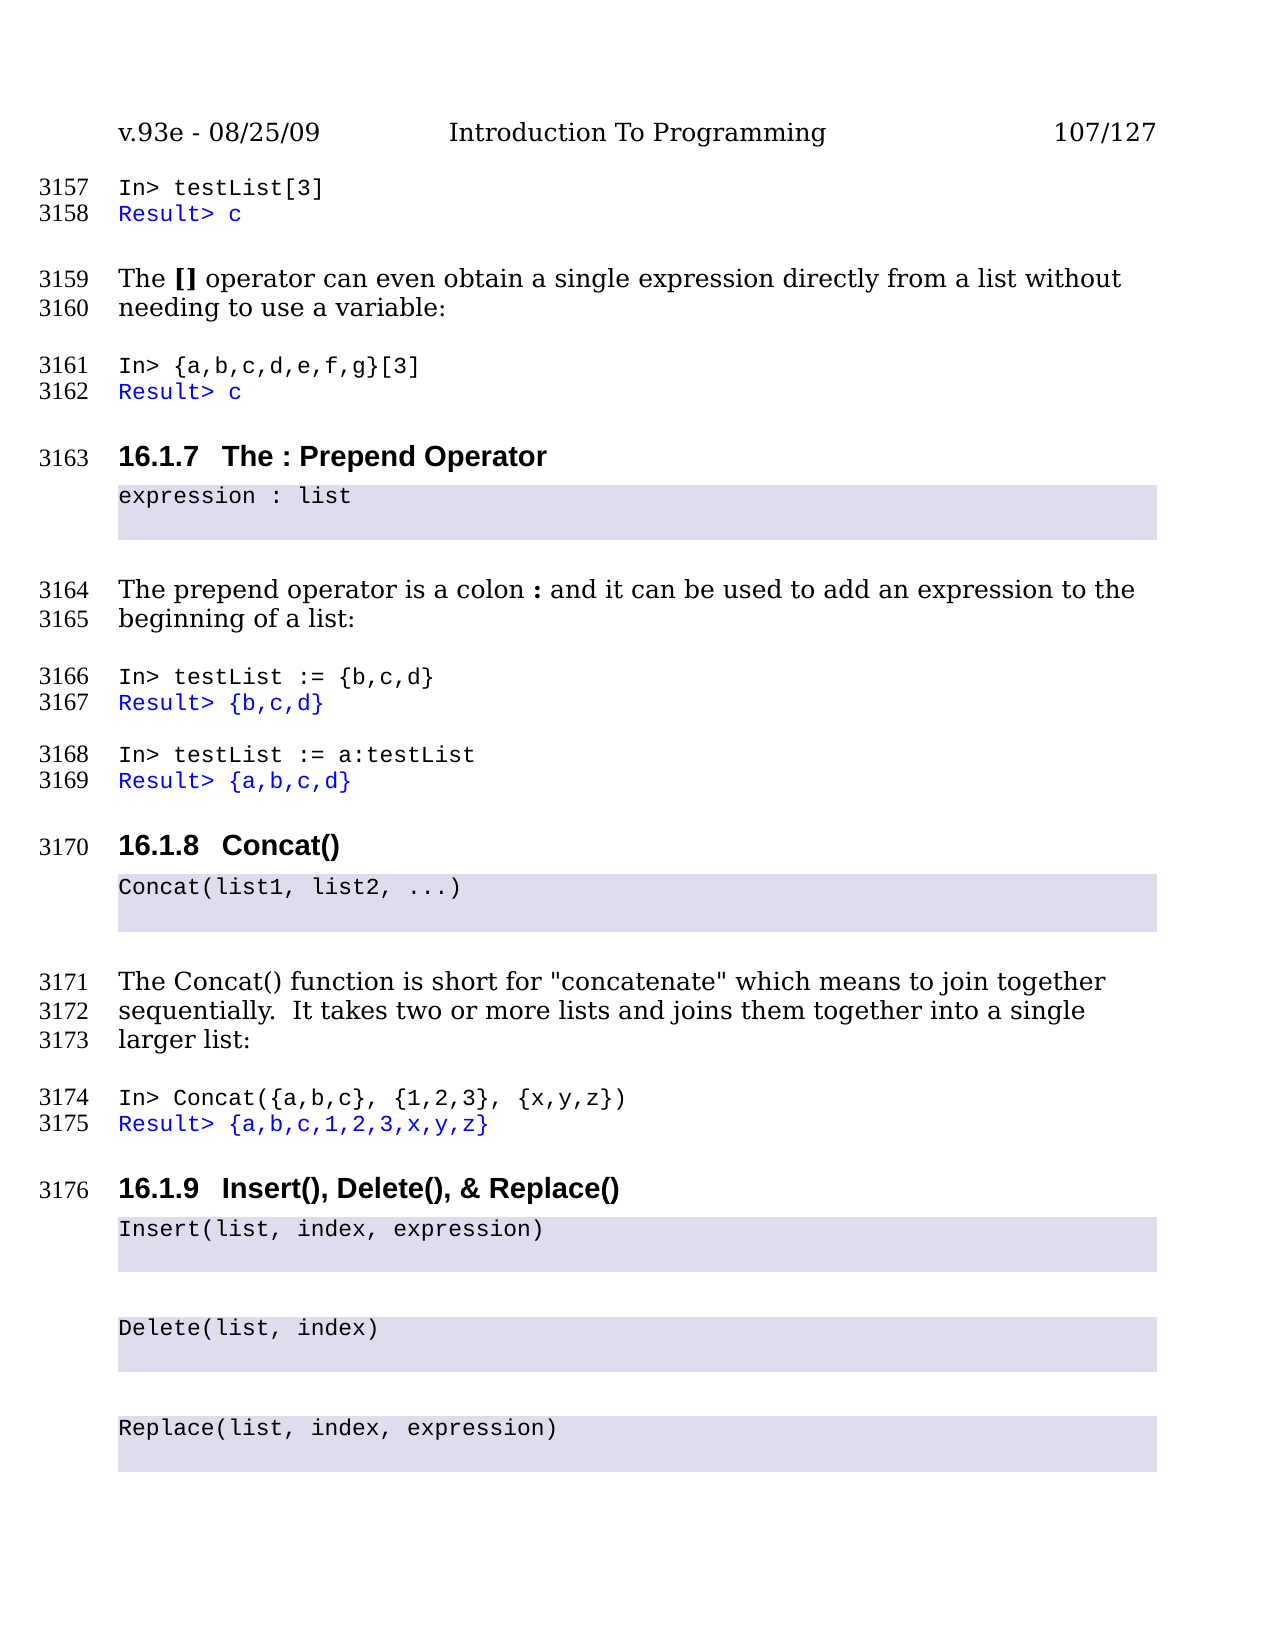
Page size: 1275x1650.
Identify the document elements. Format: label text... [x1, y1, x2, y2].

subtitle Concat() [118, 828, 1157, 862]
text Result> {a,b,c,d} [118, 769, 1157, 795]
text Result> {b,c,d} [118, 691, 1157, 717]
text The [] operator can even obtain a single expression directly from a list without needing to use a variable: [118, 263, 1157, 322]
text In> Concat({a,b,c}, {1,2,3}, {x,y,z}) [118, 1087, 1157, 1113]
text Result> c [118, 380, 1157, 406]
subtitle Insert(), Delete(), & Replace() [118, 1172, 1157, 1205]
table_header Insert(list, index, expression) [118, 1217, 1157, 1272]
text In> testList[3] [118, 177, 1157, 203]
table_header expression : list [118, 485, 1157, 540]
subtitle The : Prepend Operator [118, 439, 1157, 472]
text The Concat() function is short for "concatenate" which means to join together sequentially. It takes two or more lists and joins them together into a single larger list: [118, 967, 1157, 1055]
text In> testList := a:testList [118, 743, 1157, 769]
table_header Delete(list, index) [118, 1317, 1157, 1372]
text Result> c [118, 203, 1157, 229]
text The prepend operator is a colon : and it can be used to add an expression to the beginning of a list: [118, 575, 1157, 633]
text Result> {a,b,c,1,2,3,x,y,z} [118, 1113, 1157, 1138]
table_header Concat(list1, list2, ...) [118, 874, 1157, 932]
table_header Replace(list, index, expression) [118, 1416, 1157, 1472]
text In> {a,b,c,d,e,f,g}[3] [118, 354, 1157, 380]
text In> testList := {b,c,d} [118, 665, 1157, 691]
